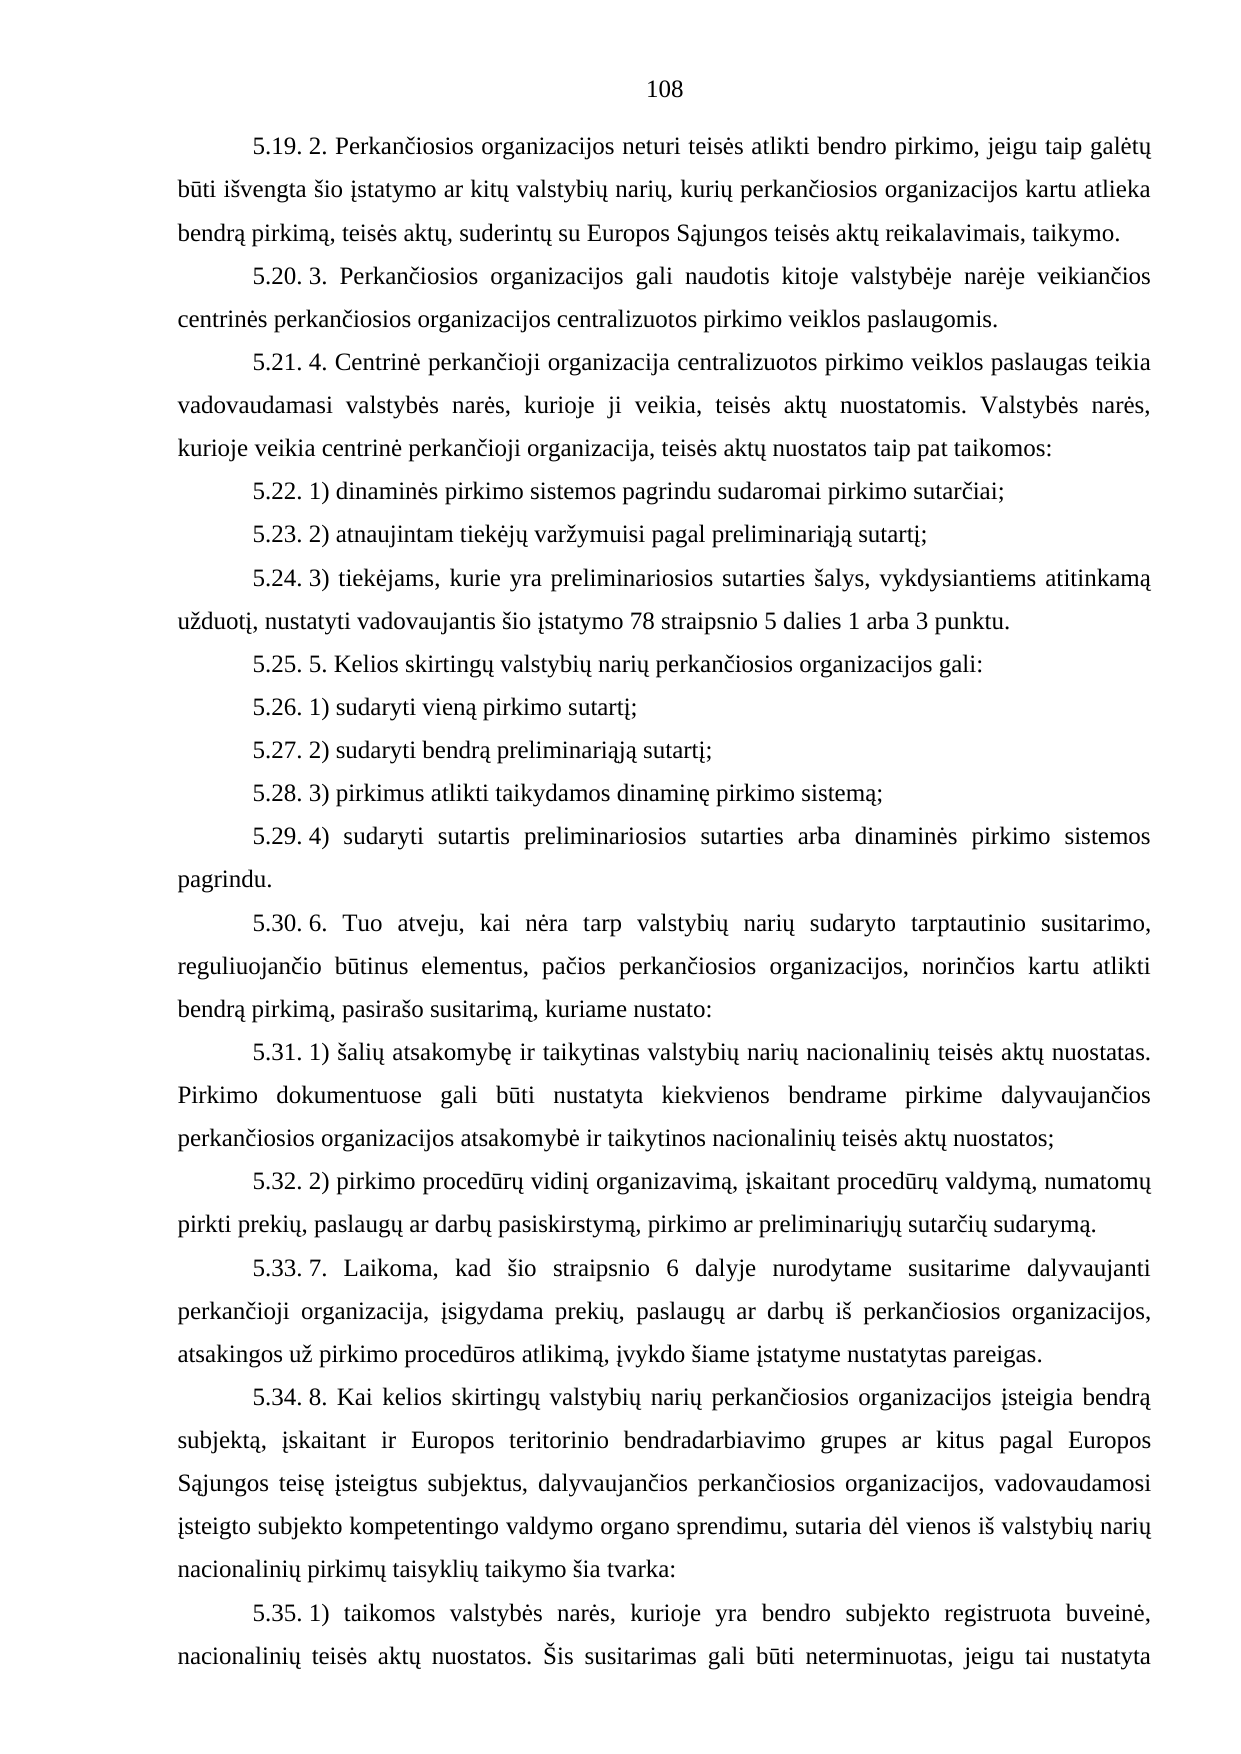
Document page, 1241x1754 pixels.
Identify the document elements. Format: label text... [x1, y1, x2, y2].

subtitle 1) sudaryti vieną pirkimo sutartį; [177, 692, 1152, 721]
subtitle 2) sudaryti bendrą preliminariąją sutartį; [177, 735, 1152, 764]
subtitle 1) taikomos valstybės narės, kurioje yra bendro subjekto registruota buveinė, nacionalinių teisės aktų nuostatos. Šis susitarimas gali būti neterminuotas, jeigu tai nustatyta [177, 1598, 1152, 1669]
subtitle 2. Perkančiosios organizacijos neturi teisės atlikti bendro pirkimo, jeigu taip galėtų būti išvengta šio įstatymo ar kitų valstybių narių, kurių perkančiosios organizacijos kartu atlieka bendrą pirkimą, teisės aktų, suderintų su Europos Sąjungos teisės aktų reikalavimais, taikymo. [177, 131, 1152, 246]
subtitle 5. Kelios skirtingų valstybių narių perkančiosios organizacijos gali: [177, 649, 1152, 678]
subtitle 1) dinaminės pirkimo sistemos pagrindu sudaromai pirkimo sutarčiai; [177, 476, 1152, 505]
subtitle 4. Centrinė perkančioji organizacija centralizuotos pirkimo veiklos paslaugas teikia vadovaudamasi valstybės narės, kurioje ji veikia, teisės aktų nuostatomis. Valstybės narės, kurioje veikia centrinė perkančioji organizacija, teisės aktų nuostatos taip pat taikomos: [177, 347, 1152, 462]
subtitle 3) tiekėjams, kurie yra preliminariosios sutarties šalys, vykdysiantiems atitinkamą užduotį, nustatyti vadovaujantis šio įstatymo 78 straipsnio 5 dalies 1 arba 3 punktu. [177, 563, 1152, 634]
subtitle 3. Perkančiosios organizacijos gali naudotis kitoje valstybėje narėje veikiančios centrinės perkančiosios organizacijos centralizuotos pirkimo veiklos paslaugomis. [177, 261, 1152, 333]
subtitle 2) atnaujintam tiekėjų varžymuisi pagal preliminariąją sutartį; [177, 519, 1152, 548]
subtitle 6. Tuo atveju, kai nėra tarp valstybių narių sudaryto tarptautinio susitarimo, reguliuojančio būtinus elementus, pačios perkančiosios organizacijos, norinčios kartu atlikti bendrą pirkimą, pasirašo susitarimą, kuriame nustato: [177, 908, 1152, 1023]
subtitle 1) šalių atsakomybę ir taikytinas valstybių narių nacionalinių teisės aktų nuostatas. Pirkimo dokumentuose gali būti nustatyta kiekvienos bendrame pirkime dalyvaujančios perkančiosios organizacijos atsakomybė ir taikytinos nacionalinių teisės aktų nuostatos; [177, 1037, 1152, 1152]
subtitle 3) pirkimus atlikti taikydamos dinaminę pirkimo sistemą; [177, 778, 1152, 807]
subtitle 7. Laikoma, kad šio straipsnio 6 dalyje nurodytame susitarime dalyvaujanti perkančioji organizacija, įsigydama prekių, paslaugų ar darbų iš perkančiosios organizacijos, atsakingos už pirkimo procedūros atlikimą, įvykdo šiame įstatyme nustatytas pareigas. [177, 1253, 1152, 1368]
subtitle 8. Kai kelios skirtingų valstybių narių perkančiosios organizacijos įsteigia bendrą subjektą, įskaitant ir Europos teritorinio bendradarbiavimo grupes ar kitus pagal Europos Sąjungos teisę įsteigtus subjektus, dalyvaujančios perkančiosios organizacijos, vadovaudamosi įsteigto subjekto kompetentingo valdymo organo sprendimu, sutaria dėl vienos iš valstybių narių nacionalinių pirkimų taisyklių taikymo šia tvarka: [177, 1382, 1152, 1583]
subtitle 2) pirkimo procedūrų vidinį organizavimą, įskaitant procedūrų valdymą, numatomų pirkti prekių, paslaugų ar darbų pasiskirstymą, pirkimo ar preliminariųjų sutarčių sudarymą. [177, 1166, 1152, 1238]
subtitle 4) sudaryti sutartis preliminariosios sutarties arba dinaminės pirkimo sistemos pagrindu. [177, 821, 1152, 893]
